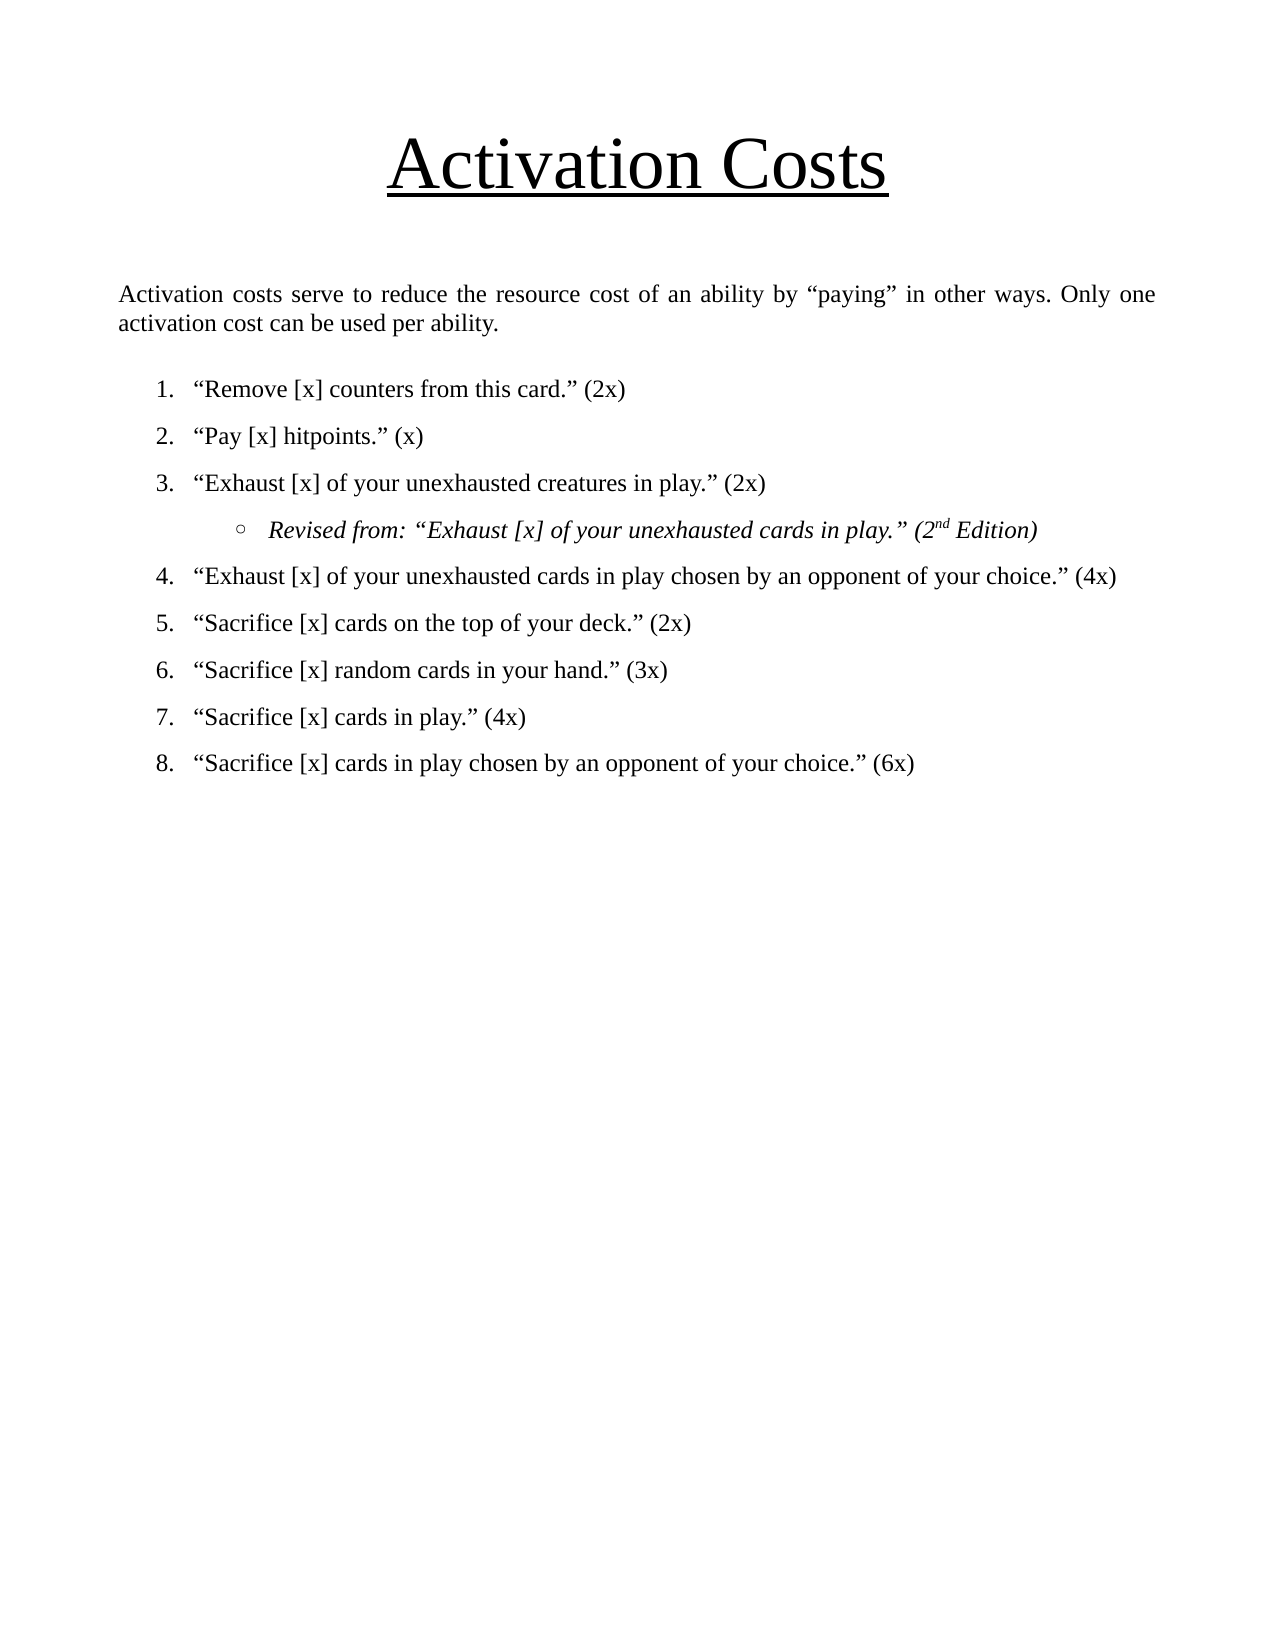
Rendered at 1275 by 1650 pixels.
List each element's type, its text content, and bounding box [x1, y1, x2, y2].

list “Sacrifice [x] cards in play.” (4x) [156, 702, 1157, 731]
text Activation Costs [118, 118, 1157, 204]
list “Exhaust [x] of your unexhausted creatures in play.” (2x) [156, 468, 1157, 497]
list “Exhaust [x] of your unexhausted cards in play chosen by an opponent of your choice.” (4x) [156, 561, 1157, 590]
list Revised from: “Exhaust [x] of your unexhausted cards in play.” (2nd Edition) [231, 515, 1157, 543]
list “Remove [x] counters from this card.” (2x) [156, 374, 1157, 403]
text Activation costs serve to reduce the resource cost of an ability by “paying” in other ways. Only one activation cost can be used per ability. [118, 279, 1157, 337]
list “Sacrifice [x] cards in play chosen by an opponent of your choice.” (6x) [156, 748, 1157, 777]
list “Sacrifice [x] cards on the top of your deck.” (2x) [156, 608, 1157, 637]
list “Sacrifice [x] random cards in your hand.” (3x) [156, 655, 1157, 684]
list “Pay [x] hitpoints.” (x) [156, 421, 1157, 450]
